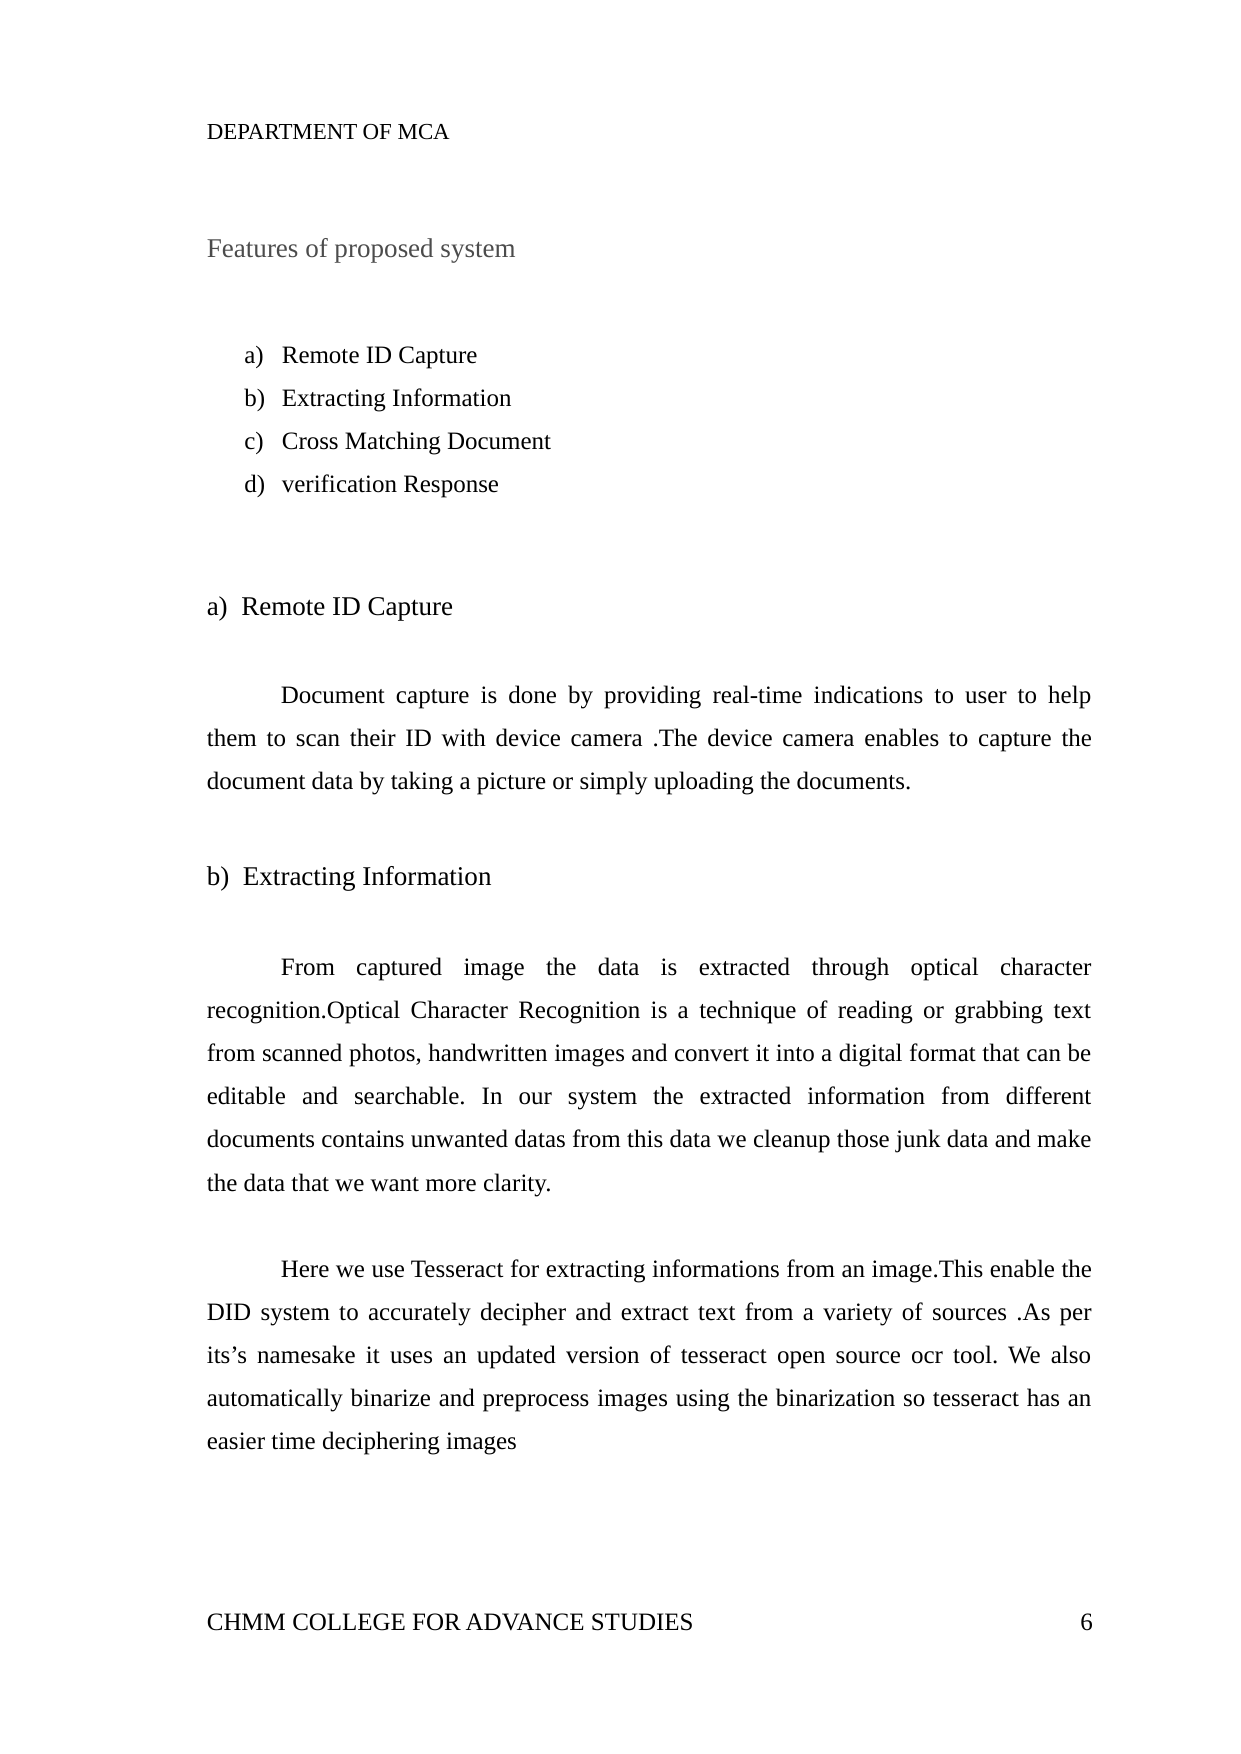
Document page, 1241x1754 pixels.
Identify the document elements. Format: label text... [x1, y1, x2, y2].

text From captured image the data is extracted through optical character recognition.Optical Character Recognition is a technique of reading or grabbing text from scanned photos, handwritten images and convert it into a digital format that can be editable and searchable. In our system the extracted information from different documents contains unwanted datas from this data we cleanup those junk data and make the data that we want more clarity. [207, 950, 1093, 1196]
list Cross Matching Document [244, 426, 1093, 455]
text b) Extracting Information [207, 860, 1093, 891]
text Features of proposed system [207, 232, 1093, 264]
list verification Response [244, 469, 1093, 498]
text Here we use Tesseract for extracting informations from an image.This enable the DID system to accurately decipher and extract text from a variety of sources .As per its’s namesake it uses an updated version of tesseract open source ocr tool. We also automatically binarize and preprocess images using the binarization so tesseract has an easier time deciphering images [207, 1254, 1093, 1455]
list Extracting Information [244, 383, 1093, 412]
text a) Remote ID Capture [207, 590, 1093, 622]
list Remote ID Capture [244, 340, 1093, 369]
text Document capture is done by providing real-time indications to user to help them to scan their ID with device camera .The device camera enables to capture the document data by taking a picture or simply uploading the documents. [207, 680, 1093, 795]
